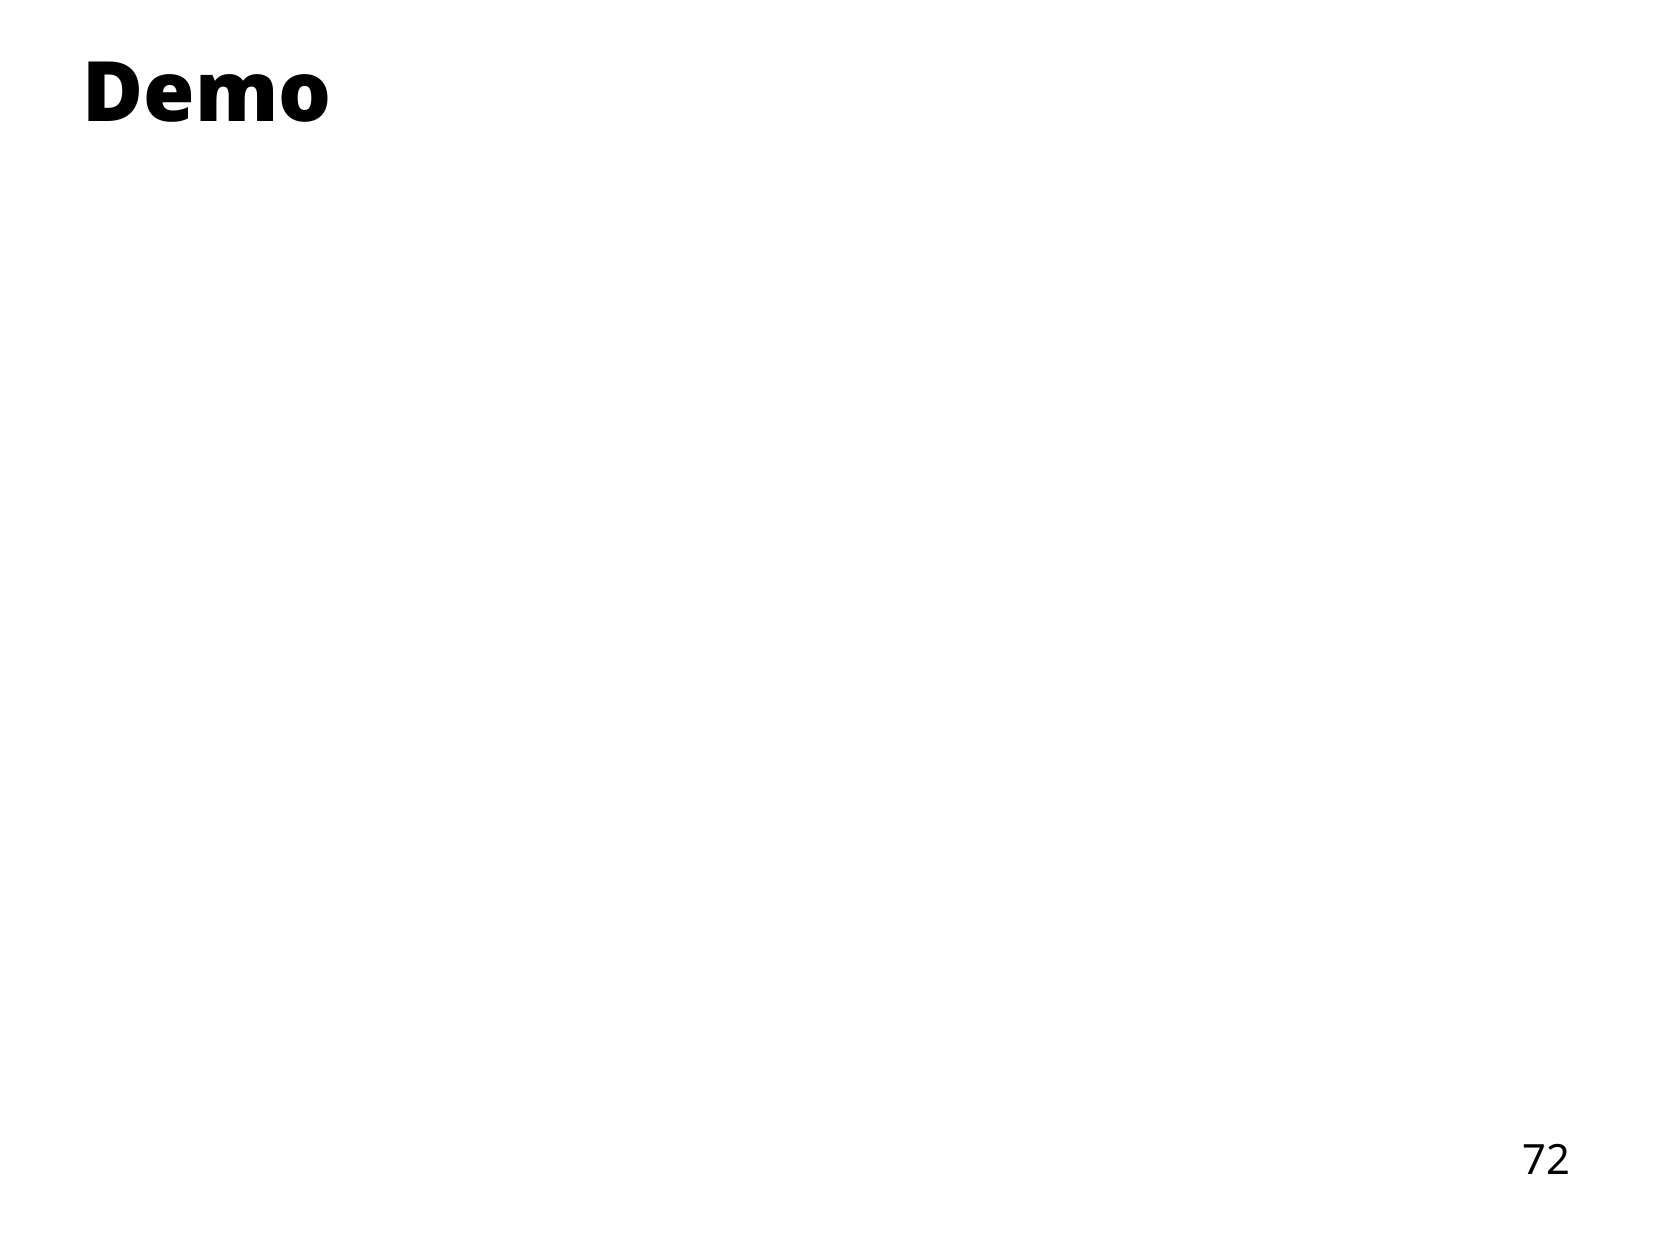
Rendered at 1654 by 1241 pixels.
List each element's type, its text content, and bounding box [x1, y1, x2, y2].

title Demo [82, 37, 1571, 143]
